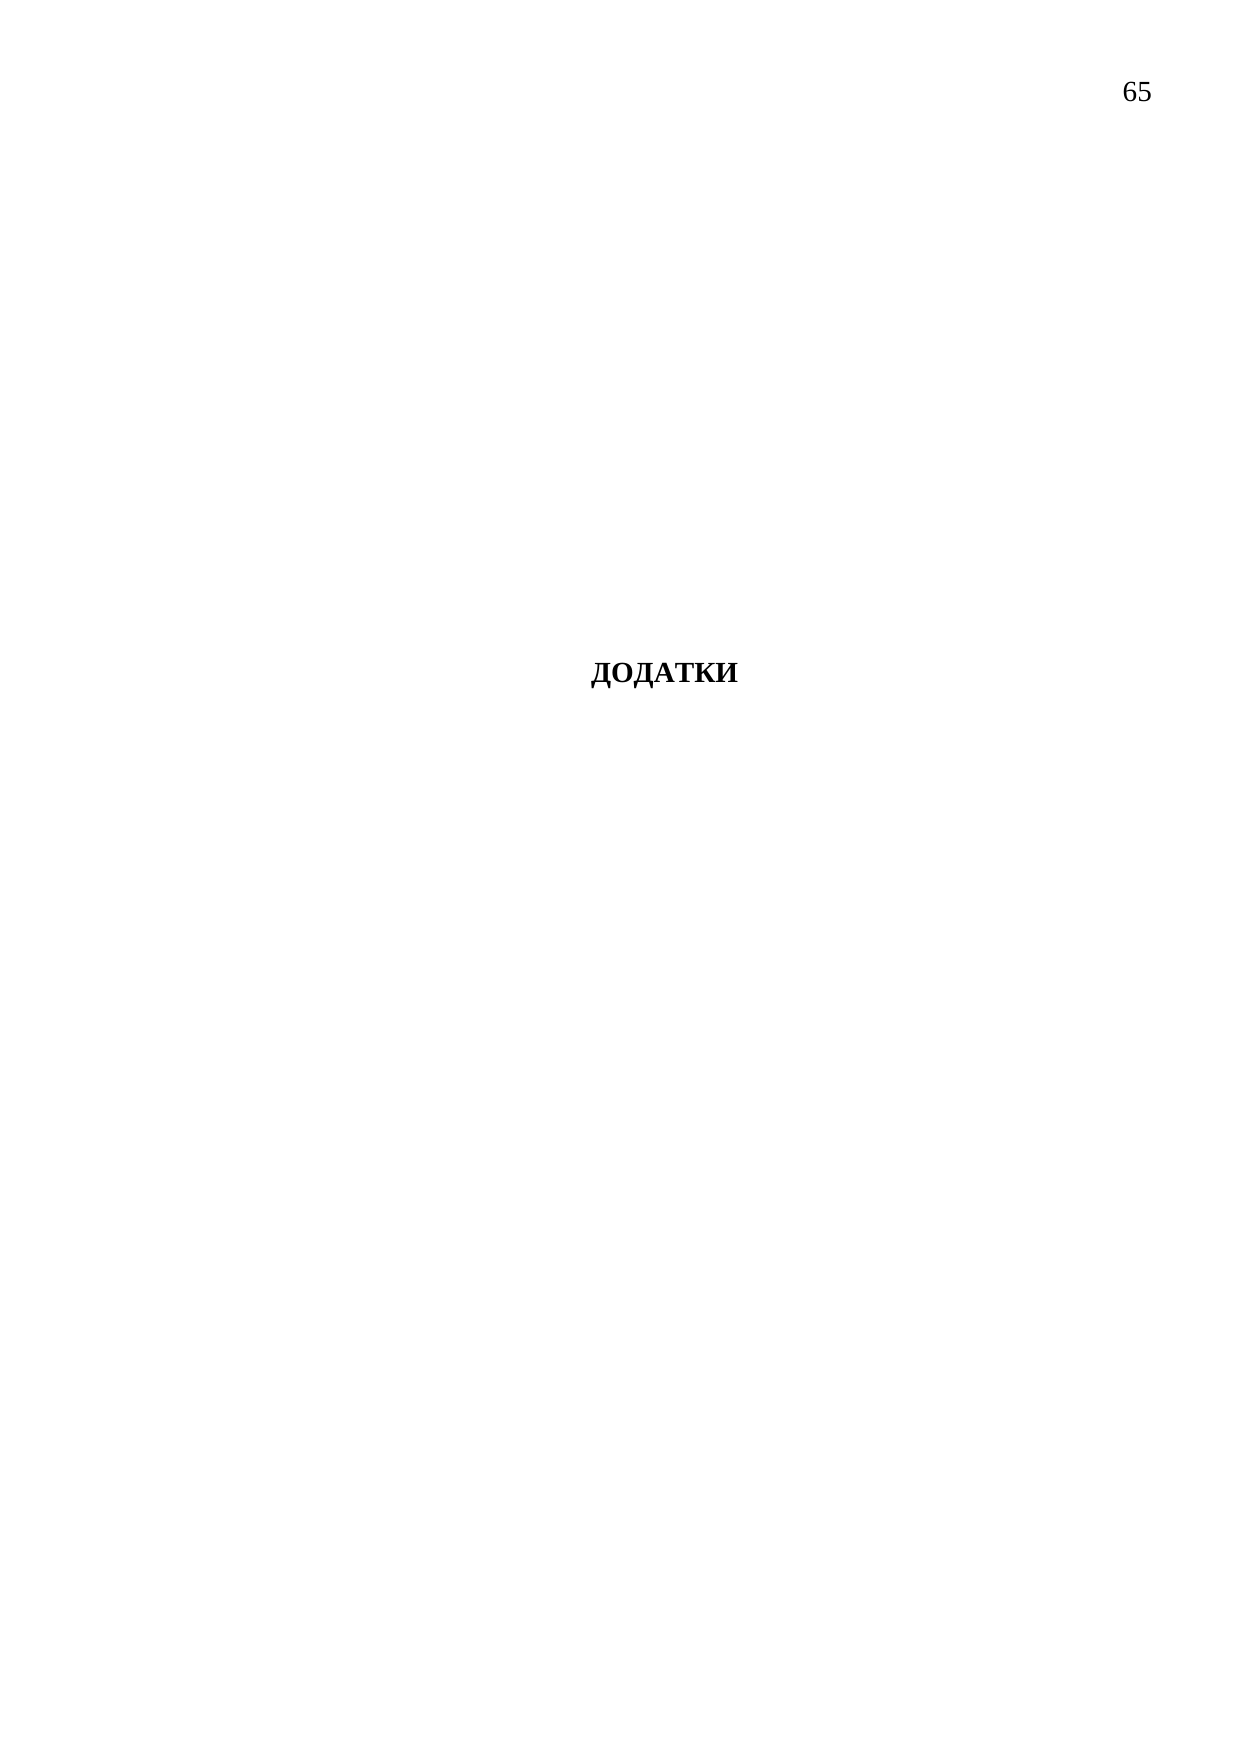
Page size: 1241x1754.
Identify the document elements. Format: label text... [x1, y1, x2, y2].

subtitle ДОДАТКИ [177, 655, 1152, 688]
